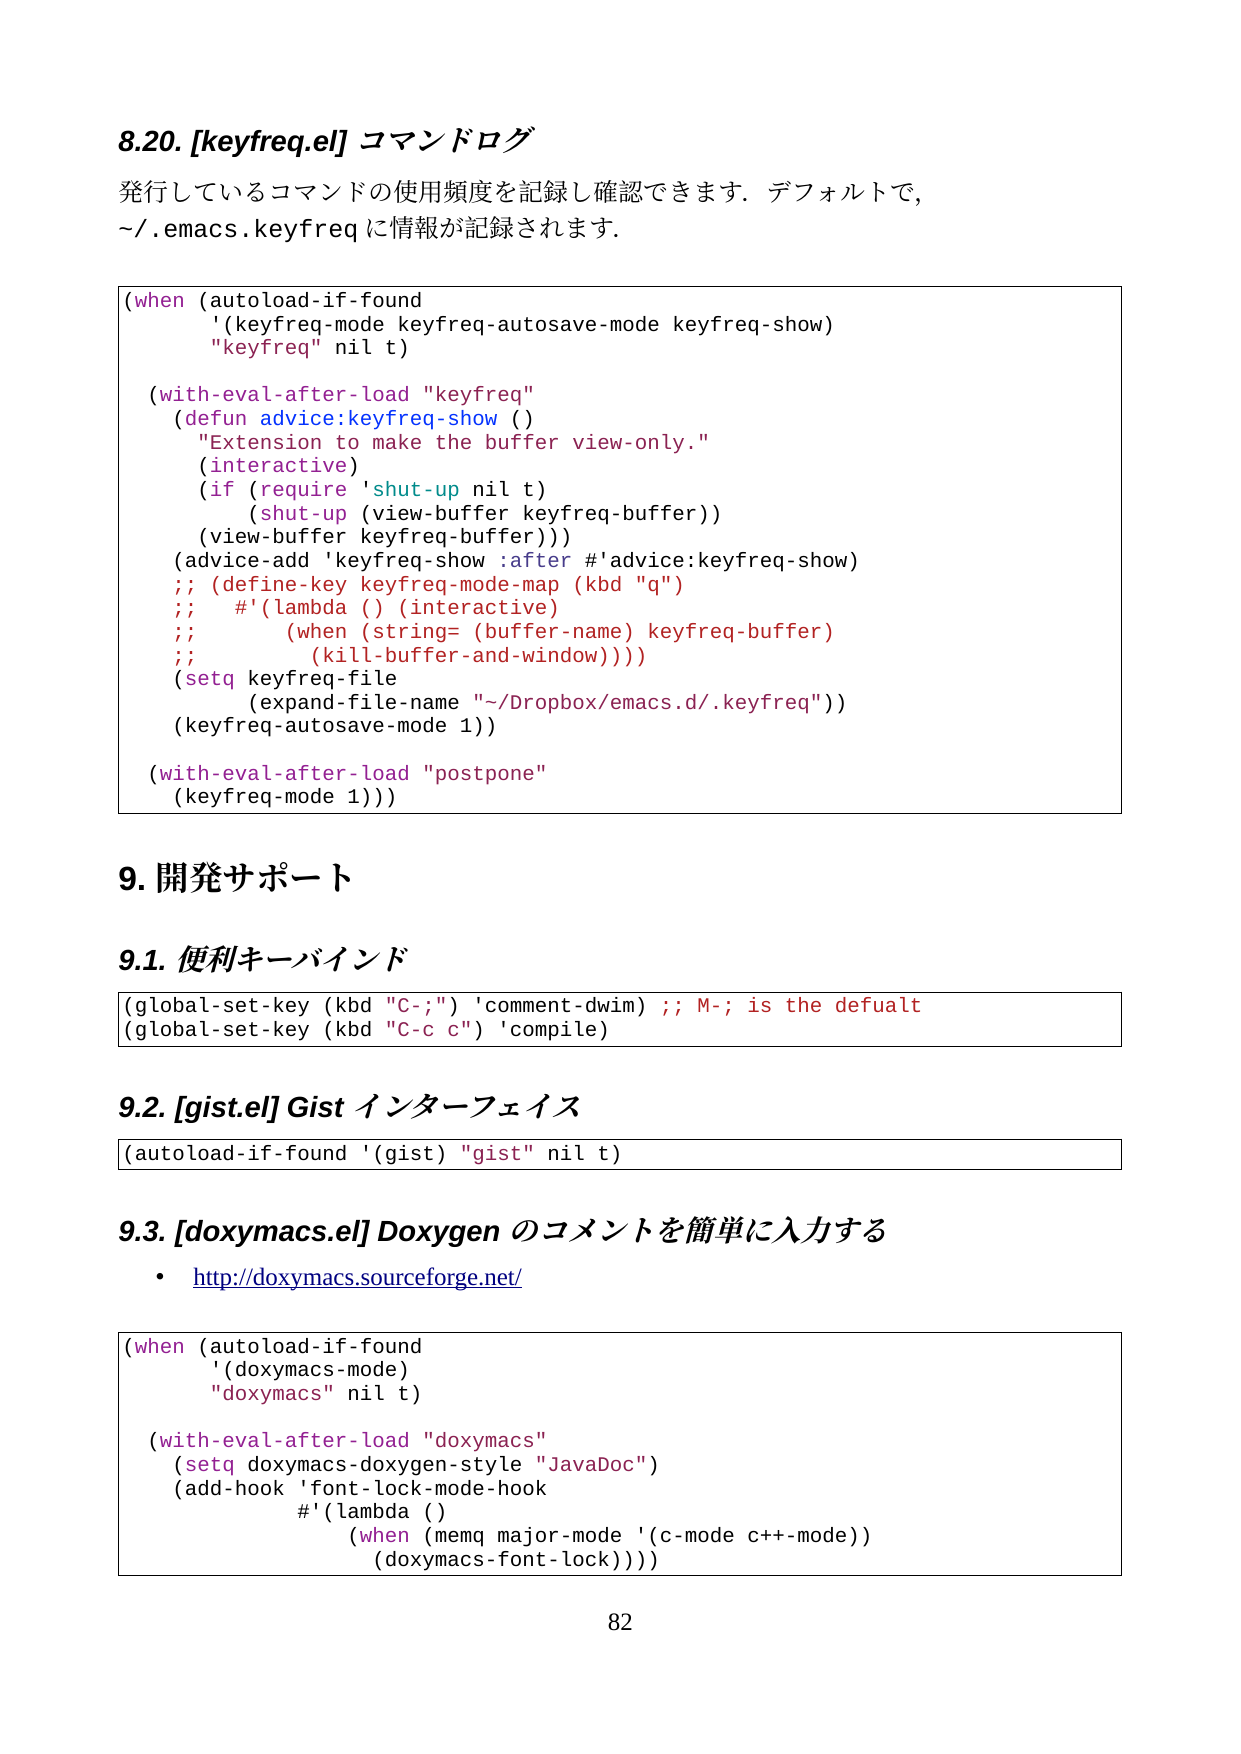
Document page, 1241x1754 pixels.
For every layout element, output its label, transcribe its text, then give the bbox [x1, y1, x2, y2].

text 発行しているコマンドの使用頻度を記録し確認できます．デフォルトで， ~/.emacs.keyfreq に情報が記録されます． [118, 172, 1122, 273]
text #'(lambda () [119, 1497, 1121, 1521]
text (setq keyfreq-file [119, 664, 1121, 688]
text (global-set-key (kbd "C-;") 'comment-dwim) ;; M-; is the defualt [119, 993, 1121, 1015]
text (advice-add 'keyfreq-show :after #'advice:keyfreq-show) [119, 546, 1121, 570]
subtitle [keyfreq.el] コマンドログ [118, 118, 1122, 160]
text (when (memq major-mode '(c-mode c++-mode)) [119, 1521, 1121, 1545]
text (global-set-key (kbd "C-c c") 'compile) [119, 1015, 1121, 1046]
text (if (require 'shut-up nil t) [119, 475, 1121, 499]
text (with-eval-after-load "keyfreq" [119, 381, 1121, 404]
text (setq doxymacs-doxygen-style "JavaDoc") [119, 1450, 1121, 1474]
text (keyfreq-autosave-mode 1)) [119, 712, 1121, 735]
text ;; #'(lambda () (interactive) [119, 593, 1121, 617]
text '(keyfreq-mode keyfreq-autosave-mode keyfreq-show) [119, 309, 1121, 333]
text ;; (define-key keyfreq-mode-map (kbd "q") [119, 570, 1121, 593]
text (autoload-if-found '(gist) "gist" nil t) [119, 1140, 1121, 1169]
subtitle [gist.el] Gist インターフェイス [118, 1084, 1122, 1126]
text "doxymacs" nil t) [119, 1379, 1121, 1403]
text (doxymacs-font-lock)))) [119, 1545, 1121, 1575]
subtitle 開発サポート [118, 851, 1122, 900]
text (when (autoload-if-found [119, 1333, 1121, 1356]
text ;; (kill-buffer-and-window)))) [119, 641, 1121, 664]
text (expand-file-name "~/Dropbox/emacs.d/.keyfreq")) [119, 688, 1121, 712]
subtitle 便利キーバインド [118, 937, 1122, 979]
text (with-eval-after-load "postpone" [119, 759, 1121, 782]
text (when (autoload-if-found [119, 287, 1121, 309]
text "keyfreq" nil t) [119, 333, 1121, 357]
text "Extension to make the buffer view-only." [119, 428, 1121, 451]
text '(doxymacs-mode) [119, 1356, 1121, 1379]
text (interactive) [119, 451, 1121, 475]
text ;; (when (string= (buffer-name) keyfreq-buffer) [119, 617, 1121, 641]
subtitle [doxymacs.el] Doxygen のコメントを簡単に入力する [118, 1207, 1122, 1249]
list http://doxymacs.sourceforge.net/ [156, 1262, 1122, 1319]
text (shut-up (view-buffer keyfreq-buffer)) [119, 499, 1121, 522]
text (defun advice:keyfreq-show () [119, 404, 1121, 428]
text (with-eval-after-load "doxymacs" [119, 1426, 1121, 1450]
text (view-buffer keyfreq-buffer))) [119, 522, 1121, 546]
text (keyfreq-mode 1))) [119, 782, 1121, 813]
text (add-hook 'font-lock-mode-hook [119, 1474, 1121, 1497]
